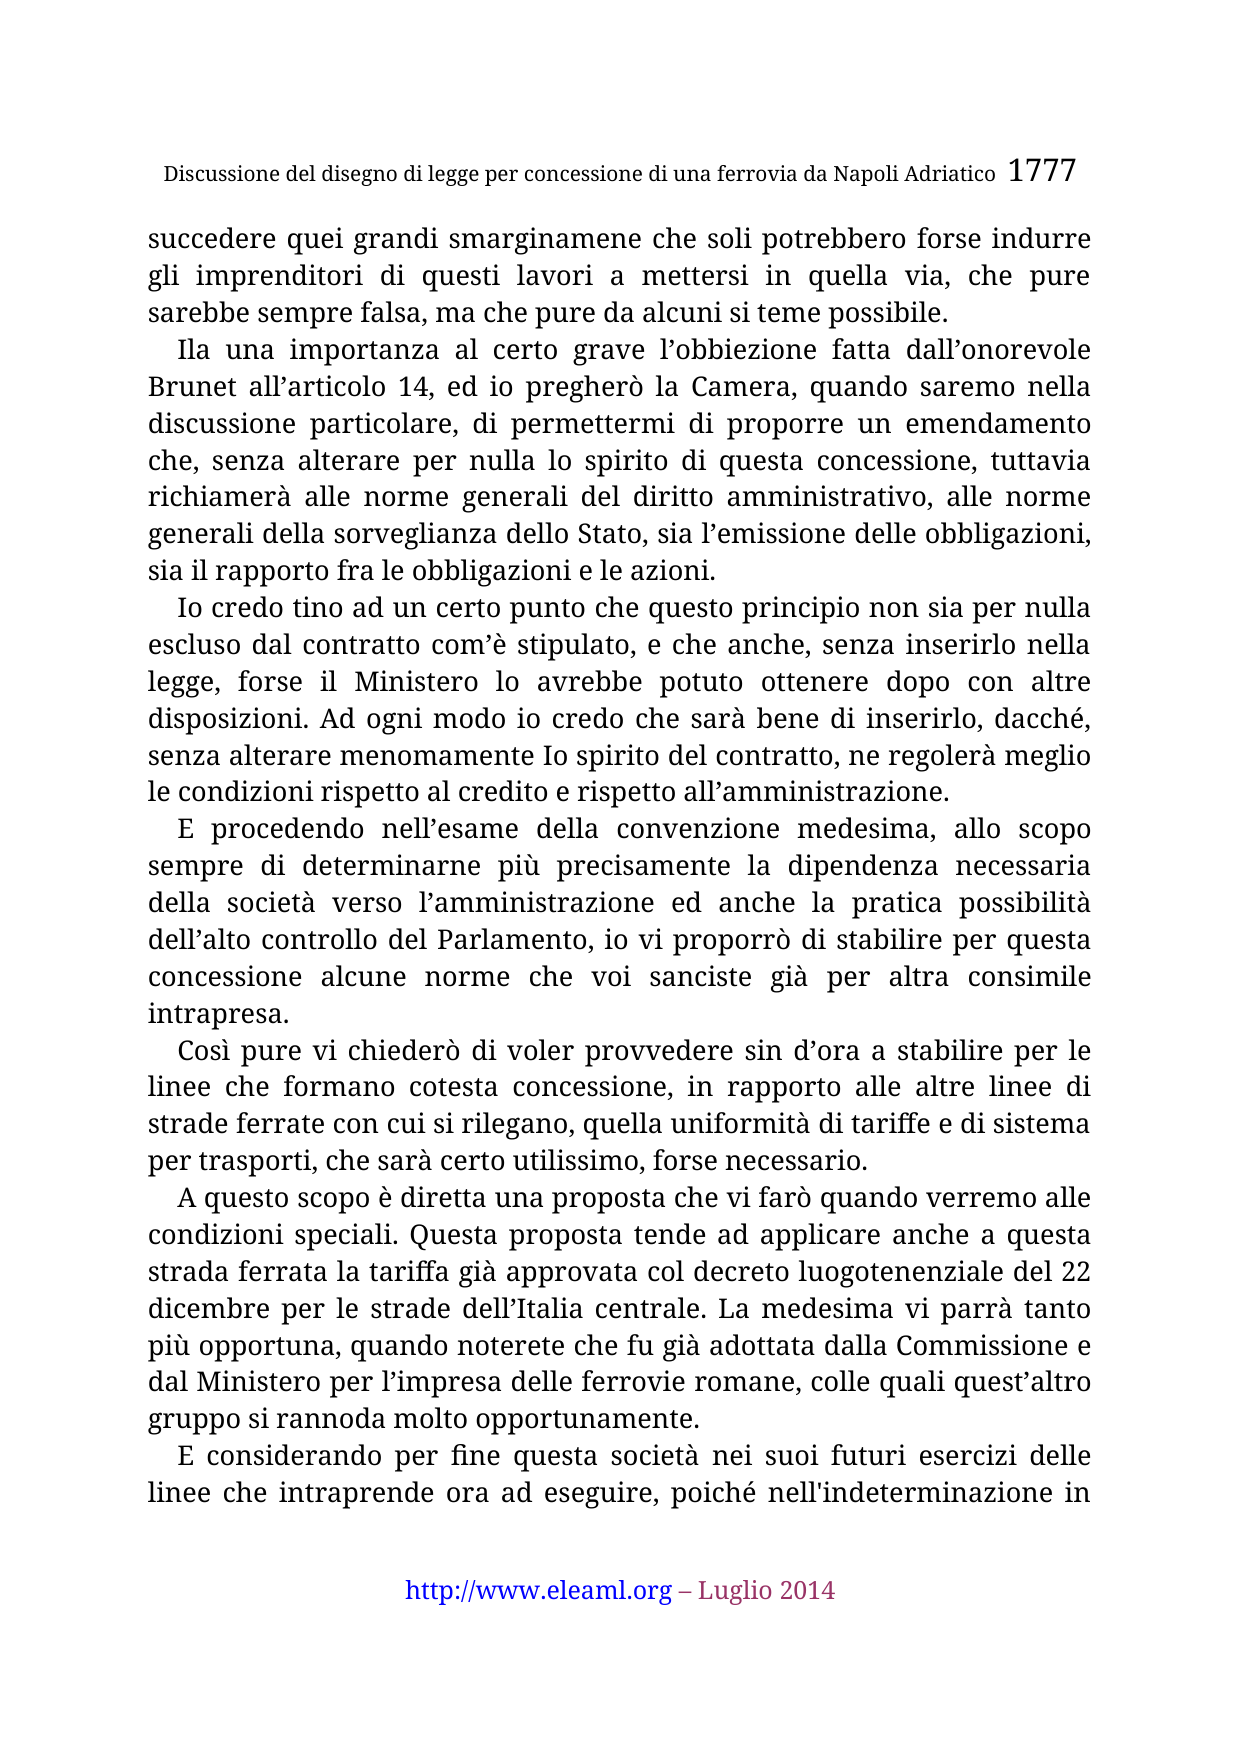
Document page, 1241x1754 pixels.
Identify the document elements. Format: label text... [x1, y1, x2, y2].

text A questo scopo è diretta una proposta che vi farò quando verremo alle condizioni speciali. Questa proposta tende ad applicare anche a questa strada ferrata la tariffa già approvata col decreto luogotenenziale del 22 dicembre per le strade dell’Italia centrale. La medesima vi parrà tanto più opportuna, quando noterete che fu già adottata dalla Commissione e dal Ministero per l’impresa delle ferrovie romane, colle quali quest’altro gruppo si rannoda molto opportunamente. [148, 1178, 1093, 1437]
text Così pure vi chiederò di voler provvedere sin d’ora a stabilire per le linee che formano cotesta concessione, in rapporto alle altre linee di strade ferrate con cui si rilegano, quella uniformità di tariffe e di sistema per trasporti, che sarà certo utilissimo, forse necessario. [148, 1031, 1093, 1178]
text E procedendo nell’esame della convenzione medesima, allo scopo sempre di determinarne più precisamente la dipendenza necessaria della società verso l’amministrazione ed anche la pratica possibilità dell’alto controllo del Parlamento, io vi proporrò di stabilire per questa concessione alcune norme che voi sanciste già per altra consimile intrapresa. [148, 810, 1093, 1031]
text Ila una importanza al certo grave l’obbiezione fatta dall’onorevole Brunet all’articolo 14, ed io pregherò la Camera, quando saremo nella discussione particolare, di permettermi di proporre un emendamento che, senza alterare per nulla lo spirito di questa concessione, tuttavia richiamerà alle norme generali del diritto amministrativo, alle norme generali della sorveglianza dello Stato, sia l’emissione delle obbligazioni, sia il rapporto fra le obbligazioni e le azioni. [148, 330, 1093, 588]
text Io credo tino ad un certo punto che questo principio non sia per nulla escluso dal contratto com’è stipulato, e che anche, senza inserirlo nella legge, forse il Ministero lo avrebbe potuto ottenere dopo con altre disposizioni. Ad ogni modo io credo che sarà bene di inserirlo, dacché, senza alterare menomamente Io spirito del contratto, ne regolerà meglio le condizioni rispetto al credito e rispetto all’amministrazione. [148, 588, 1093, 810]
text succedere quei grandi smarginamene che soli potrebbero forse indurre gli imprenditori di questi lavori a mettersi in quella via, che pure sarebbe sempre falsa, ma che pure da alcuni si teme possibile. [148, 220, 1093, 330]
text E considerando per fine questa società nei suoi futuri esercizi delle linee che intraprende ora ad eseguire, poiché nell'indeterminazione in [148, 1437, 1093, 1510]
